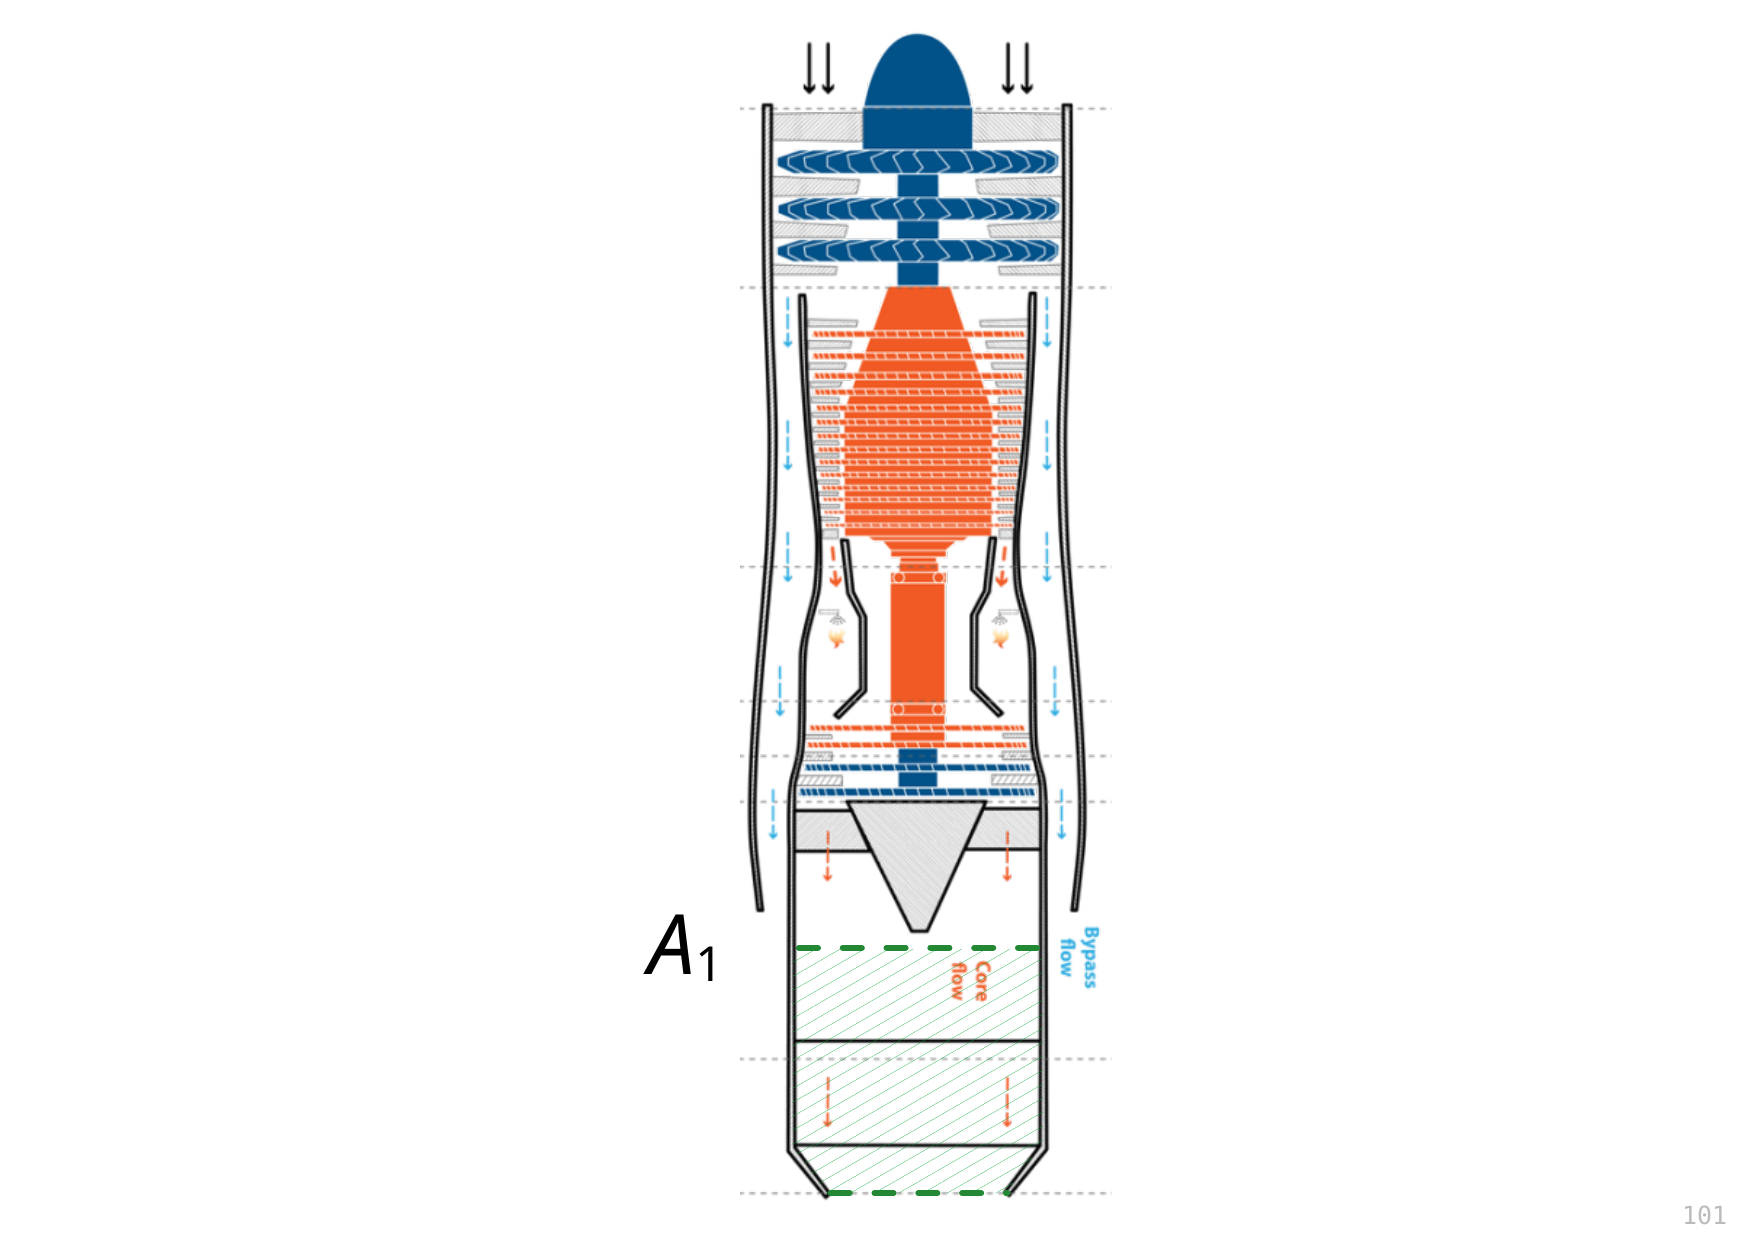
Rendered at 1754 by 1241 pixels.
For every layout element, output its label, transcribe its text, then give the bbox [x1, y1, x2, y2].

text_box A1 [633, 878, 748, 977]
text_box [790, 948, 1043, 1194]
picture [740, 24, 1112, 1217]
